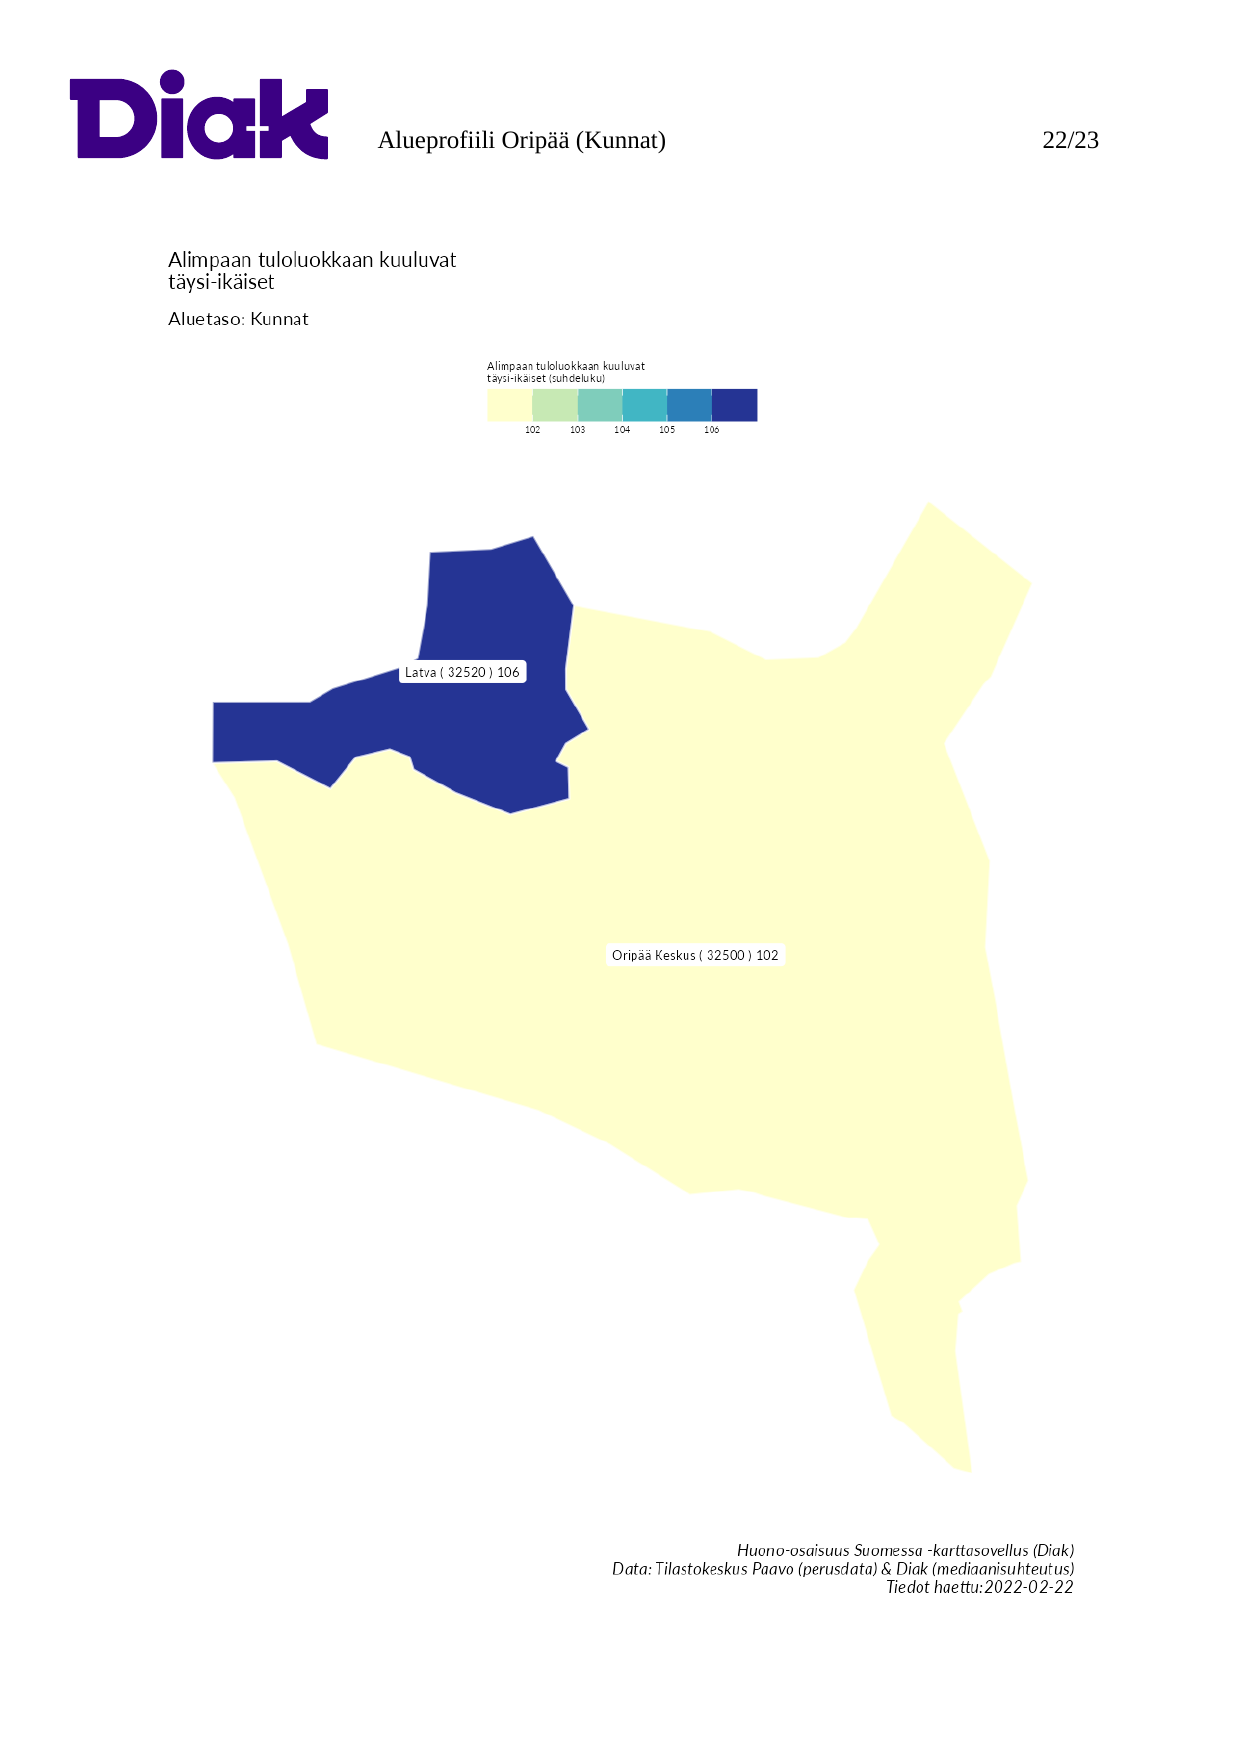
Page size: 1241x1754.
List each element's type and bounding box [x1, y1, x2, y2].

picture [61, 196, 1179, 1651]
